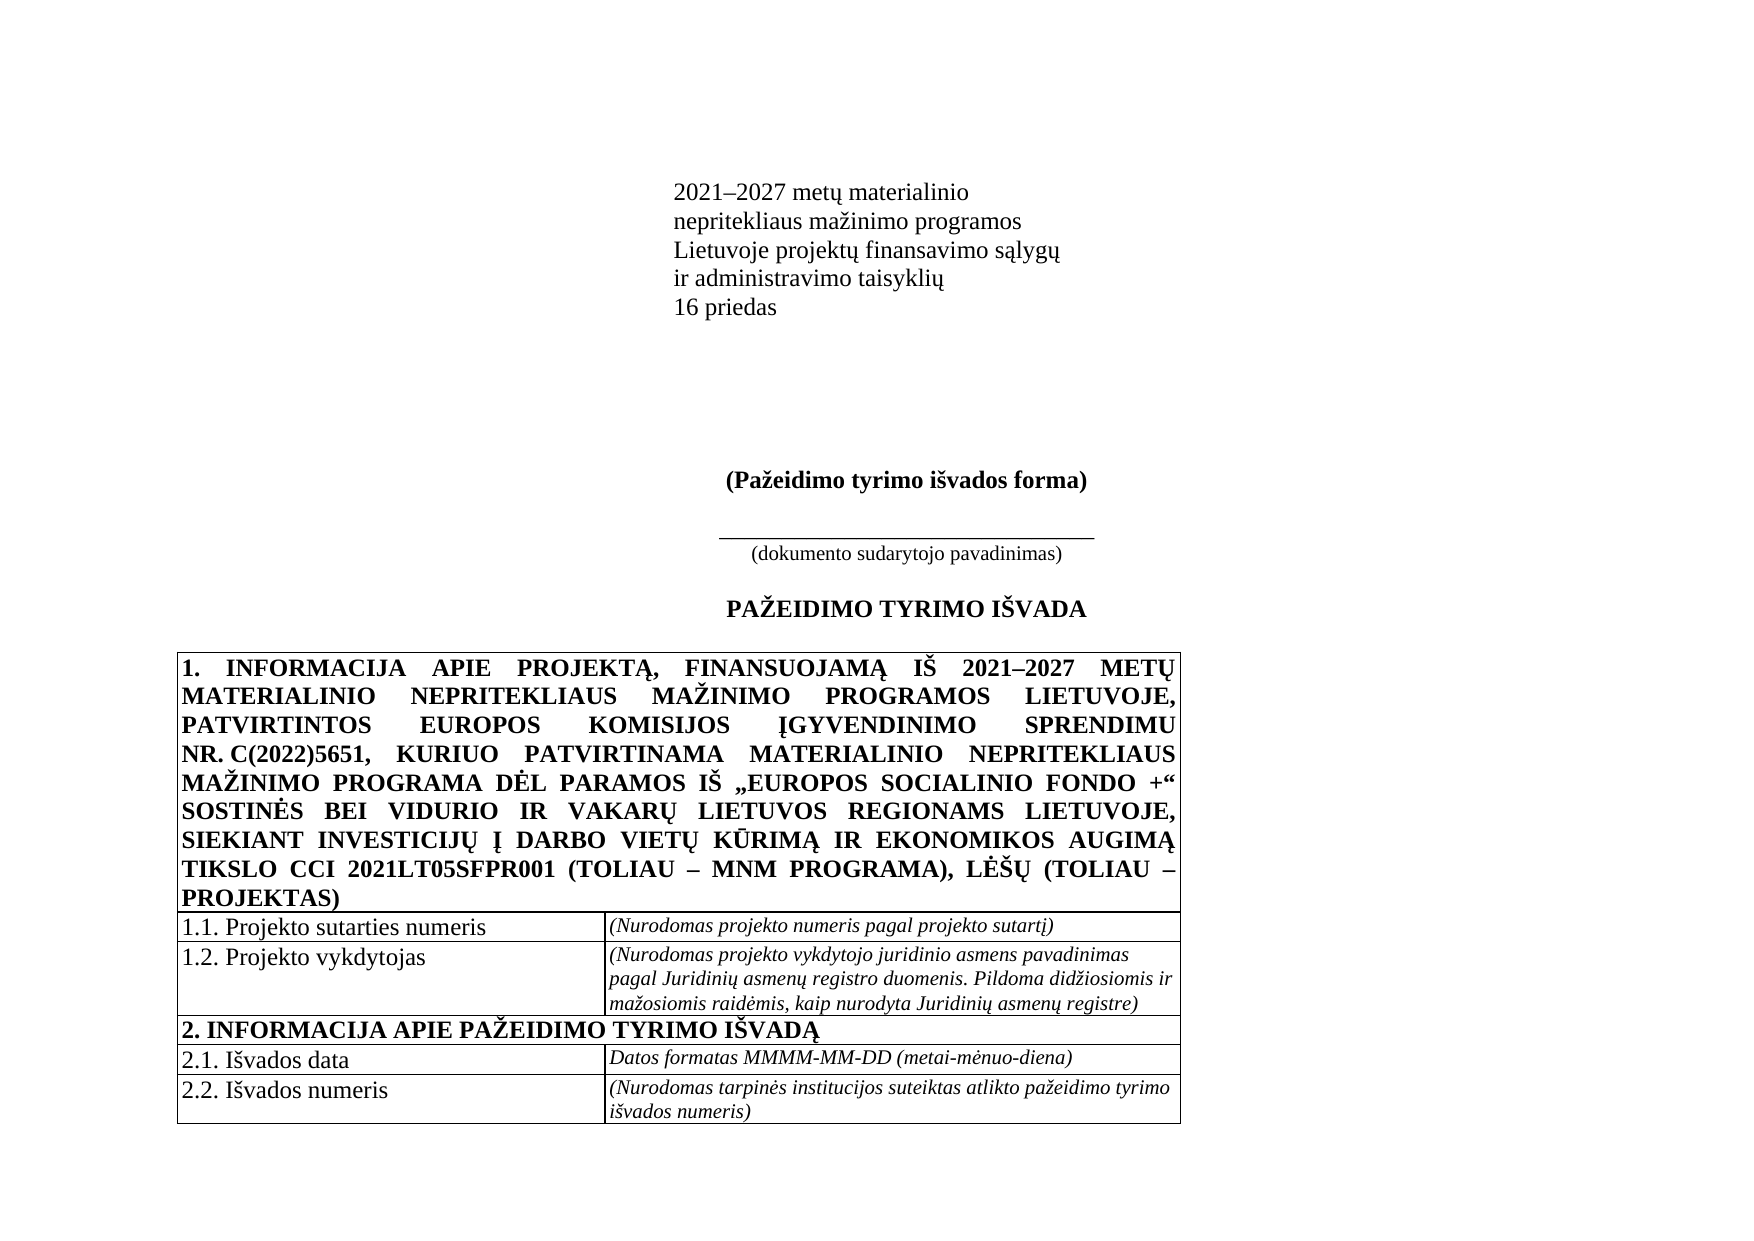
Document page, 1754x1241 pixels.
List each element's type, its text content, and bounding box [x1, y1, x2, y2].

table_cell 2.2. Išvados numeris [178, 1075, 604, 1123]
text PAŽEIDIMO TYRIMO IŠVADA [177, 594, 1636, 623]
text ______________________________ [177, 513, 1636, 541]
text (dokumento sudarytojo pavadinimas) [177, 541, 1636, 565]
table_cell (Nurodomas projekto vykdytojo juridinio asmens pavadinimas pagal Juridinių asmenų registro duomenis. Pildoma didžiosiomis ir mažosiomis raidėmis, kaip nurodyta Juridinių asmenų registre) [606, 942, 1180, 1014]
text Lietuvoje projektų finansavimo sąlygų [177, 235, 1636, 263]
table_header 1. INFORMACIJA APIE PROJEKTĄ, FINANSUOJAMĄ IŠ 2021–2027 METŲ MATERIALINIO NEPRITEKLIAUS MAŽINIMO PROGRAMOS LIETUVOJE, PATVIRTINTOS EUROPOS KOMISIJOS ĮGYVENDINIMO SPRENDIMU NR. C(2022)5651, KURIUO PATVIRTINAMA MATERIALINIO NEPRITEKLIAUS MAŽINIMO PROGRAMA DĖL PARAMOS IŠ „EUROPOS SOCIALINIO FONDO +“ SOSTINĖS BEI VIDURIO IR VAKARŲ LIETUVOS REGIONAMS LIETUVOJE, SIEKIANT INVESTICIJŲ Į DARBO VIETŲ KŪRIMĄ IR EKONOMIKOS AUGIMĄ TIKSLO CCI 2021LT05SFPR001 (TOLIAU – MNM PROGRAMA), LĖŠŲ (TOLIAU – PROJEKTAS) [178, 653, 1180, 911]
table_cell 2.1. Išvados data [178, 1045, 604, 1074]
table_cell (Nurodomas tarpinės institucijos suteiktas atlikto pažeidimo tyrimo išvados numeris) [606, 1075, 1180, 1123]
table_cell 1.2. Projekto vykdytojas [178, 942, 604, 1014]
text 2021–2027 metų materialinio [177, 177, 1636, 206]
text 16 priedas [177, 292, 1636, 321]
table_cell 2. INFORMACIJA APIE PAŽEIDIMO TYRIMO IŠVADĄ [178, 1016, 1180, 1044]
text nepritekliaus mažinimo programos [177, 206, 1636, 235]
text ir administravimo taisyklių [177, 263, 1636, 292]
table_cell Datos formatas MMMM-MM-DD (metai-mėnuo-diena) [606, 1045, 1180, 1074]
text (Pažeidimo tyrimo išvados forma) [177, 465, 1636, 493]
table_cell 1.1. Projekto sutarties numeris [178, 913, 604, 941]
table_cell (Nurodomas projekto numeris pagal projekto sutartį) [606, 913, 1180, 941]
